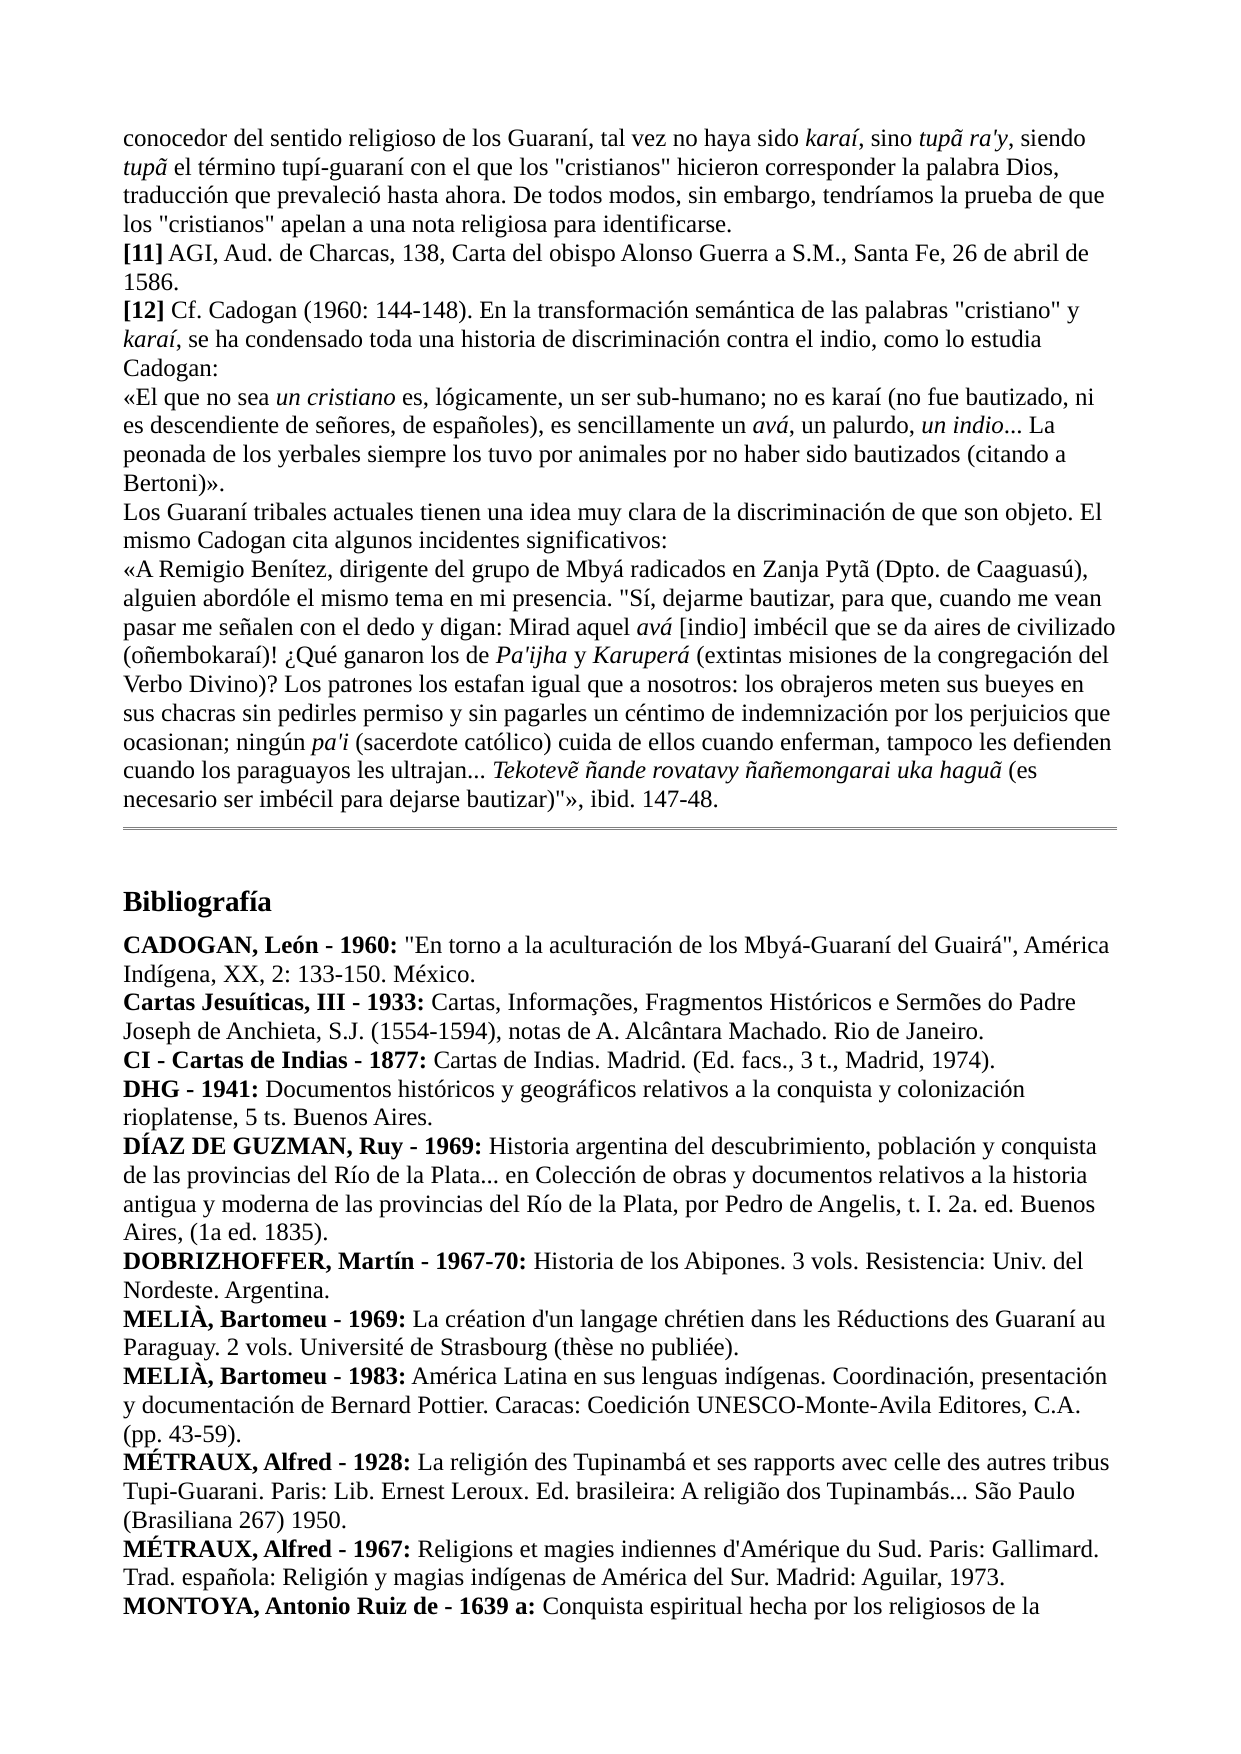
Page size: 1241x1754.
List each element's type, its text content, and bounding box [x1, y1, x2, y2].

table_header conocedor del sentido religioso de los Guaraní, tal vez no haya sido karaí, sino tupã ra'y, siendo tupã el término tupí-guaraní con el que los "cristianos" hicieron corresponder la palabra Dios, traducción que prevaleció hasta ahora. De todos modos, sin embargo, tendríamos la prueba de que los "cristianos" apelan a una nota religiosa para identificarse. [11] AGI, Aud. de Charcas, 138, Carta del obispo Alonso Guerra a S.M., Santa Fe, 26 de abril de 1586. [12] Cf. Cadogan (1960: 144-148). En la transformación semántica de las palabras "cristiano" y karaí, se ha condensado toda una historia de discriminación contra el indio, como lo estudia Cadogan: «El que no sea un cristiano es, lógicamente, un ser sub-humano; no es karaí (no fue bautizado, ni es descendiente de señores, de españoles), es sencillamente un avá, un palurdo, un indio... La peonada de los yerbales siempre los tuvo por animales por no haber sido bautizados (citando a Bertoni)». Los Guaraní tribales actuales tienen una idea muy clara de la discriminación de que son objeto. El mismo Cadogan cita algunos incidentes significativos: «A Remigio Benítez, dirigente del grupo de Mbyá radicados en Zanja Pytã (Dpto. de Caaguasú), alguien abordóle el mismo tema en mi presencia. "Sí, dejarme bautizar, para que, cuando me vean pasar me señalen con el dedo y digan: Mirad aquel avá [indio] imbécil que se da aires de civilizado (oñembokaraí)! ¿Qué ganaron los de Pa'ijha y Karuperá (extintas misiones de la congregación del Verbo Divino)? Los patrones los estafan igual que a nosotros: los obrajeros meten sus bueyes en sus chacras sin pedirles permiso y sin pagarles un céntimo de indemnización por los perjuicios que ocasionan; ningún pa'i (sacerdote católico) cuida de ellos cuando enferman, tampoco les defienden cuando los paraguayos les ultrajan... Tekotevẽ ñande rovatavy ñañemongarai uka haguã (es necesario ser imbécil para dejarse bautizar)"», ibid. 147-48. Bibliografía CADOGAN, León - 1960: "En torno a la aculturación de los Mbyá-Guaraní del Guairá", América Indígena, XX, 2: 133-150. México. Cartas Jesuíticas, III - 1933: Cartas, Informações, Fragmentos Históricos e Sermões do Padre Joseph de Anchieta, S.J. (1554-1594), notas de A. Alcântara Machado. Rio de Janeiro. CI - Cartas de Indias - 1877: Cartas de Indias. Madrid. (Ed. facs., 3 t., Madrid, 1974). DHG - 1941: Documentos históricos y geográficos relativos a la conquista y colonización rioplatense, 5 ts. Buenos Aires. DÍAZ DE GUZMAN, Ruy - 1969: Historia argentina del descubrimiento, población y conquista de las provincias del Río de la Plata... en Colección de obras y documentos relativos a la historia antigua y moderna de las provincias del Río de la Plata, por Pedro de Angelis, t. I. 2a. ed. Buenos Aires, (1a ed. 1835). DOBRIZHOFFER, Martín - 1967-70: Historia de los Abipones. 3 vols. Resistencia: Univ. del Nordeste. Argentina. MELIÀ, Bartomeu - 1969: La création d'un langage chrétien dans les Réductions des Guaraní au Paraguay. 2 vols. Université de Strasbourg (thèse no publiée). MELIÀ, Bartomeu - 1983: América Latina en sus lenguas indígenas. Coordinación, presentación y documentación de Bernard Pottier. Caracas: Coedición UNESCO-Monte-Avila Editores, C.A. (pp. 43-59). MÉTRAUX, Alfred - 1928: La religión des Tupinambá et ses rapports avec celle des autres tribus Tupi-Guarani. Paris: Lib. Ernest Leroux. Ed. brasileira: A religião dos Tupinambás... São Paulo (Brasiliana 267) 1950. MÉTRAUX, Alfred - 1967: Religions et magies indiennes d'Amérique du Sud. Paris: Gallimard. Trad. española: Religión y magias indígenas de América del Sur. Madrid: Aguilar, 1973. MONTOYA, Antonio Ruiz de - 1639 a: Conquista espiritual hecha por los religiosos de la [118, 118, 1122, 1625]
